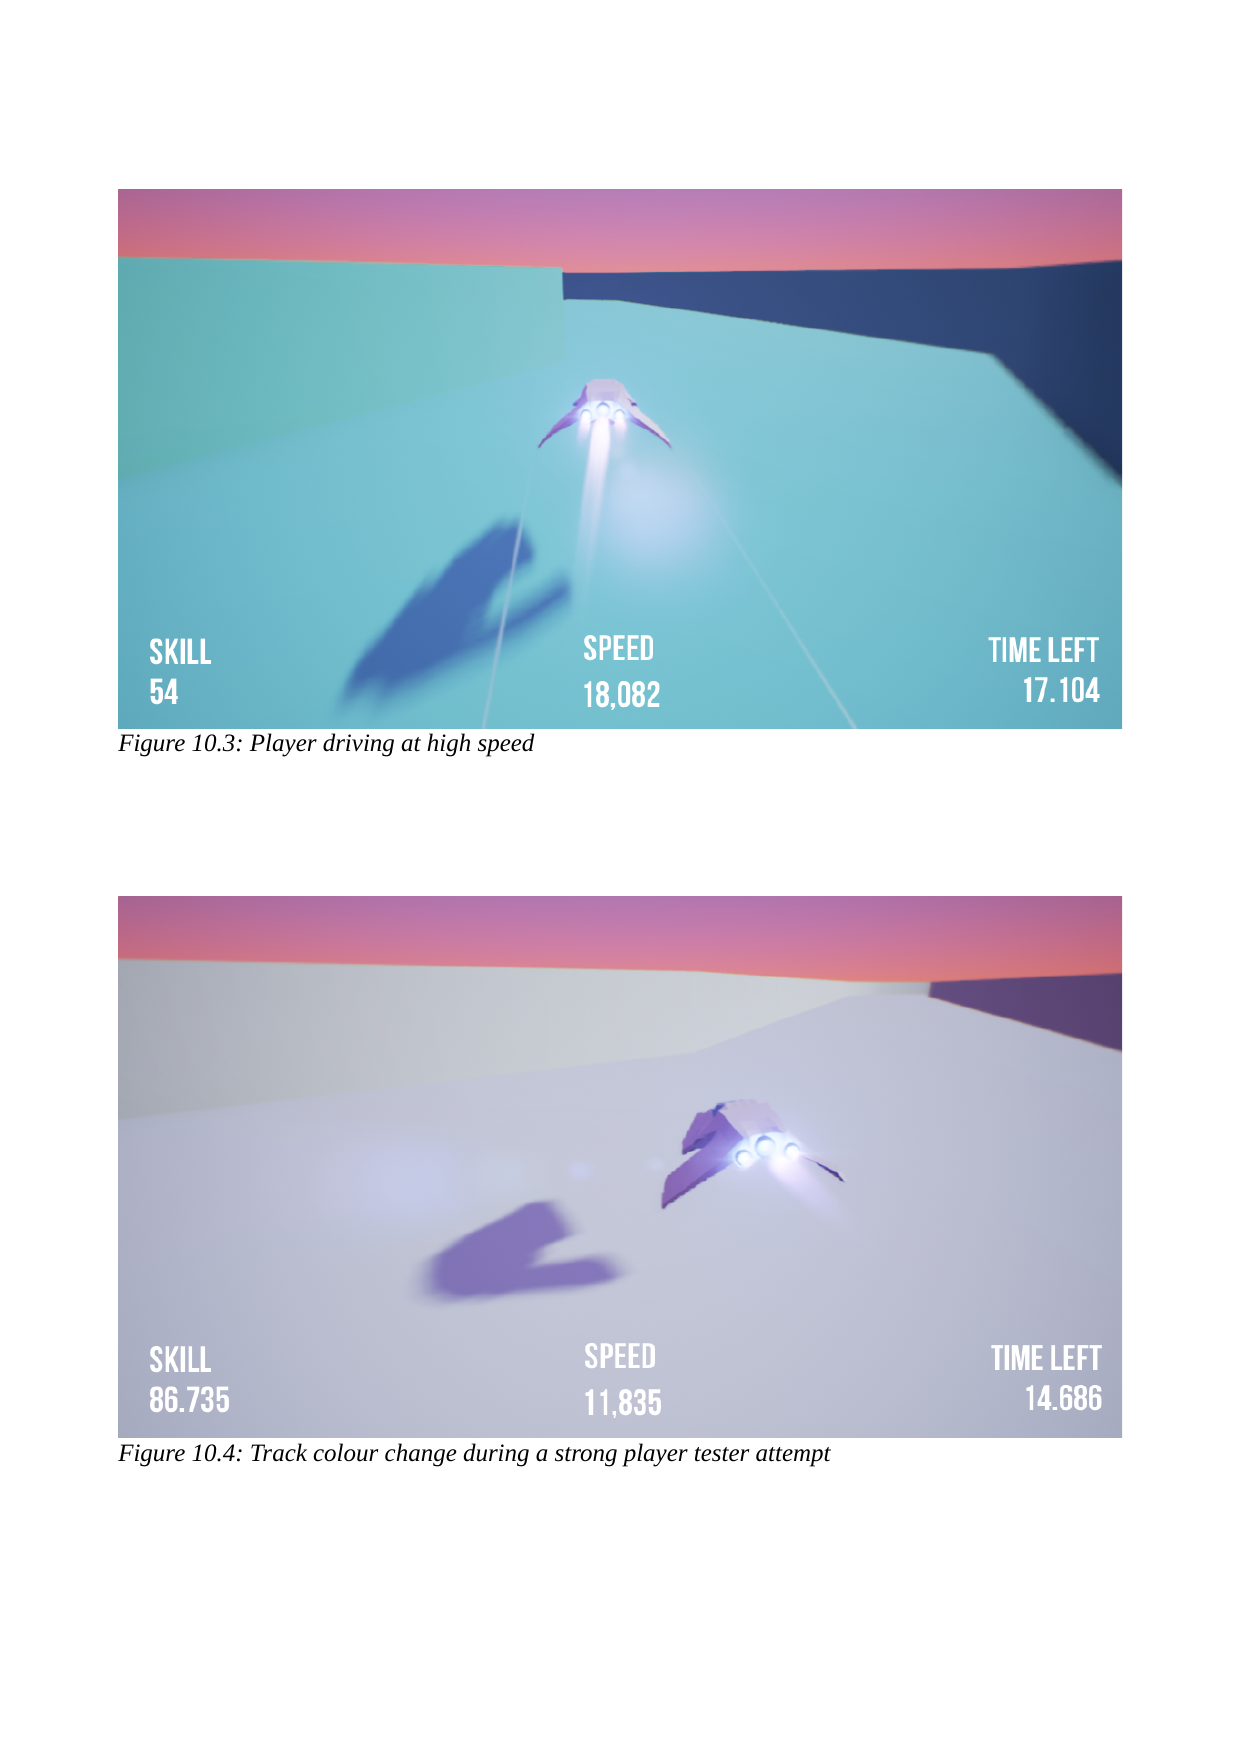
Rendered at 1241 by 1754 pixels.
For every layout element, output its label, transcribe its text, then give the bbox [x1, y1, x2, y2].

text Figure 10.3: Player driving at high speed [118, 729, 1122, 757]
picture [118, 896, 1123, 1438]
text Figure 10.4: Track colour change during a strong player tester attempt [118, 1438, 1122, 1467]
picture [118, 189, 1123, 729]
